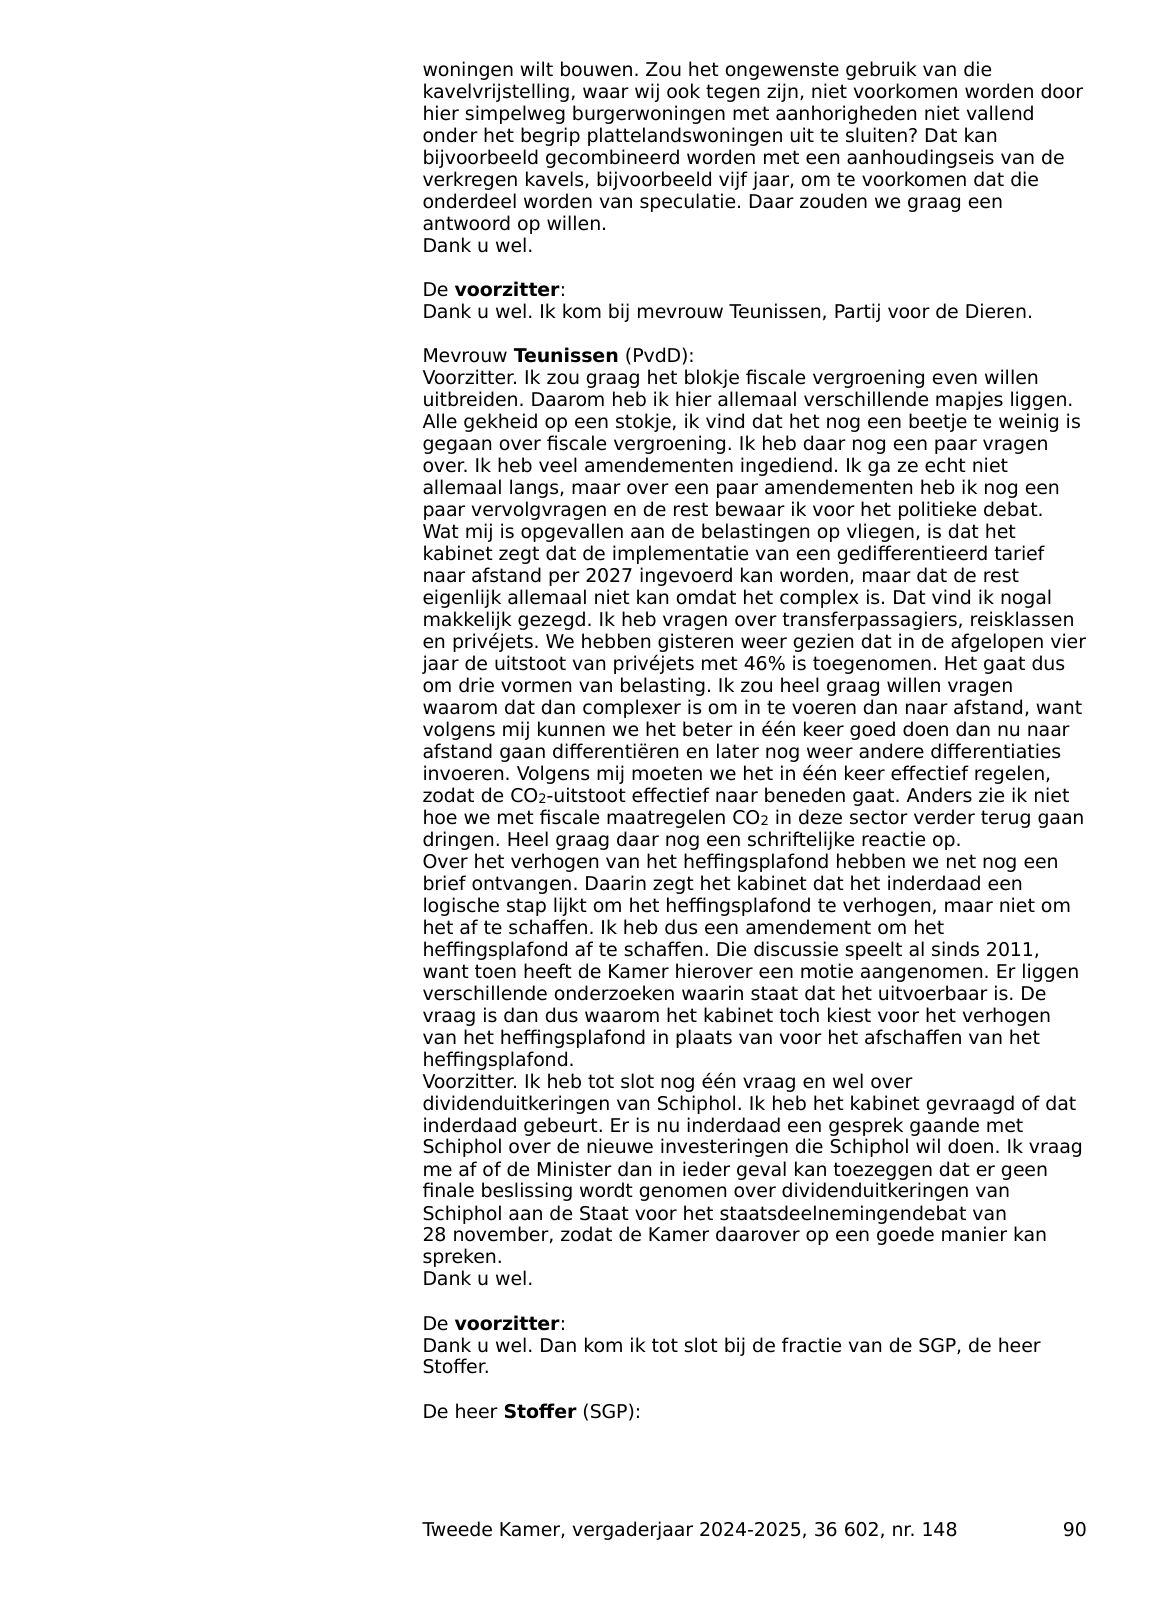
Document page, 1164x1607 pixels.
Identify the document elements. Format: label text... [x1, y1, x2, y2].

text De voorzitter: [422, 279, 1087, 301]
text Dank u wel. [422, 1268, 1087, 1290]
text Dank u wel. Dan kom ik tot slot bij de fractie van de SGP, de heer Stoffer. [422, 1334, 1087, 1378]
text Dank u wel. Ik kom bij mevrouw Teunissen, Partij voor de Dieren. [422, 301, 1087, 323]
text Voorzitter. Ik heb tot slot nog één vraag en wel over dividenduitkeringen van Schiphol. Ik heb het kabinet gevraagd of dat inderdaad gebeurt. Er is nu inderdaad een gesprek gaande met Schiphol over de nieuwe investeringen die Schiphol wil doen. Ik vraag me af of de Minister dan in ieder geval kan toezeggen dat er geen finale beslissing wordt genomen over dividenduitkeringen van Schiphol aan de Staat voor het staatsdeelnemingendebat van 28 november, zodat de Kamer daarover op een goede manier kan spreken. [422, 1071, 1087, 1268]
text woningen wilt bouwen. Zou het ongewenste gebruik van die kavelvrijstelling, waar wij ook tegen zijn, niet voorkomen worden door hier simpelweg burgerwoningen met aanhorigheden niet vallend onder het begrip plattelandswoningen uit te sluiten? Dat kan bijvoorbeeld gecombineerd worden met een aanhoudingseis van de verkregen kavels, bijvoorbeeld vijf jaar, om te voorkomen dat die onderdeel worden van speculatie. Daar zouden we graag een antwoord op willen. [422, 59, 1087, 235]
text De heer Stoffer (SGP): [422, 1401, 1087, 1423]
text Voorzitter. Ik zou graag het blokje fiscale vergroening even willen uitbreiden. Daarom heb ik hier allemaal verschillende mapjes liggen. Alle gekheid op een stokje, ik vind dat het nog een beetje te weinig is gegaan over fiscale vergroening. Ik heb daar nog een paar vragen over. Ik heb veel amendementen ingediend. Ik ga ze echt niet allemaal langs, maar over een paar amendementen heb ik nog een paar vervolgvragen en de rest bewaar ik voor het politieke debat. [422, 367, 1087, 521]
text Wat mij is opgevallen aan de belastingen op vliegen, is dat het kabinet zegt dat de implementatie van een gedifferentieerd tarief naar afstand per 2027 ingevoerd kan worden, maar dat de rest eigenlijk allemaal niet kan omdat het complex is. Dat vind ik nogal makkelijk gezegd. Ik heb vragen over transferpassagiers, reisklassen en privéjets. We hebben gisteren weer gezien dat in de afgelopen vier jaar de uitstoot van privéjets met 46% is toegenomen. Het gaat dus om drie vormen van belasting. Ik zou heel graag willen vragen waarom dat dan complexer is om in te voeren dan naar afstand, want volgens mij kunnen we het beter in één keer goed doen dan nu naar afstand gaan differentiëren en later nog weer andere differentiaties invoeren. Volgens mij moeten we het in één keer effectief regelen, zodat de CO2-uitstoot effectief naar beneden gaat. Anders zie ik niet hoe we met fiscale maatregelen CO2 in deze sector verder terug gaan dringen. Heel graag daar nog een schriftelijke reactie op. [422, 521, 1087, 851]
text Over het verhogen van het heffingsplafond hebben we net nog een brief ontvangen. Daarin zegt het kabinet dat het inderdaad een logische stap lijkt om het heffingsplafond te verhogen, maar niet om het af te schaffen. Ik heb dus een amendement om het heffingsplafond af te schaffen. Die discussie speelt al sinds 2011, want toen heeft de Kamer hierover een motie aangenomen. Er liggen verschillende onderzoeken waarin staat dat het uitvoerbaar is. De vraag is dan dus waarom het kabinet toch kiest voor het verhogen van het heffingsplafond in plaats van voor het afschaffen van het heffingsplafond. [422, 851, 1087, 1071]
text Mevrouw Teunissen (PvdD): [422, 345, 1087, 367]
text Dank u wel. [422, 235, 1087, 257]
text De voorzitter: [422, 1312, 1087, 1334]
